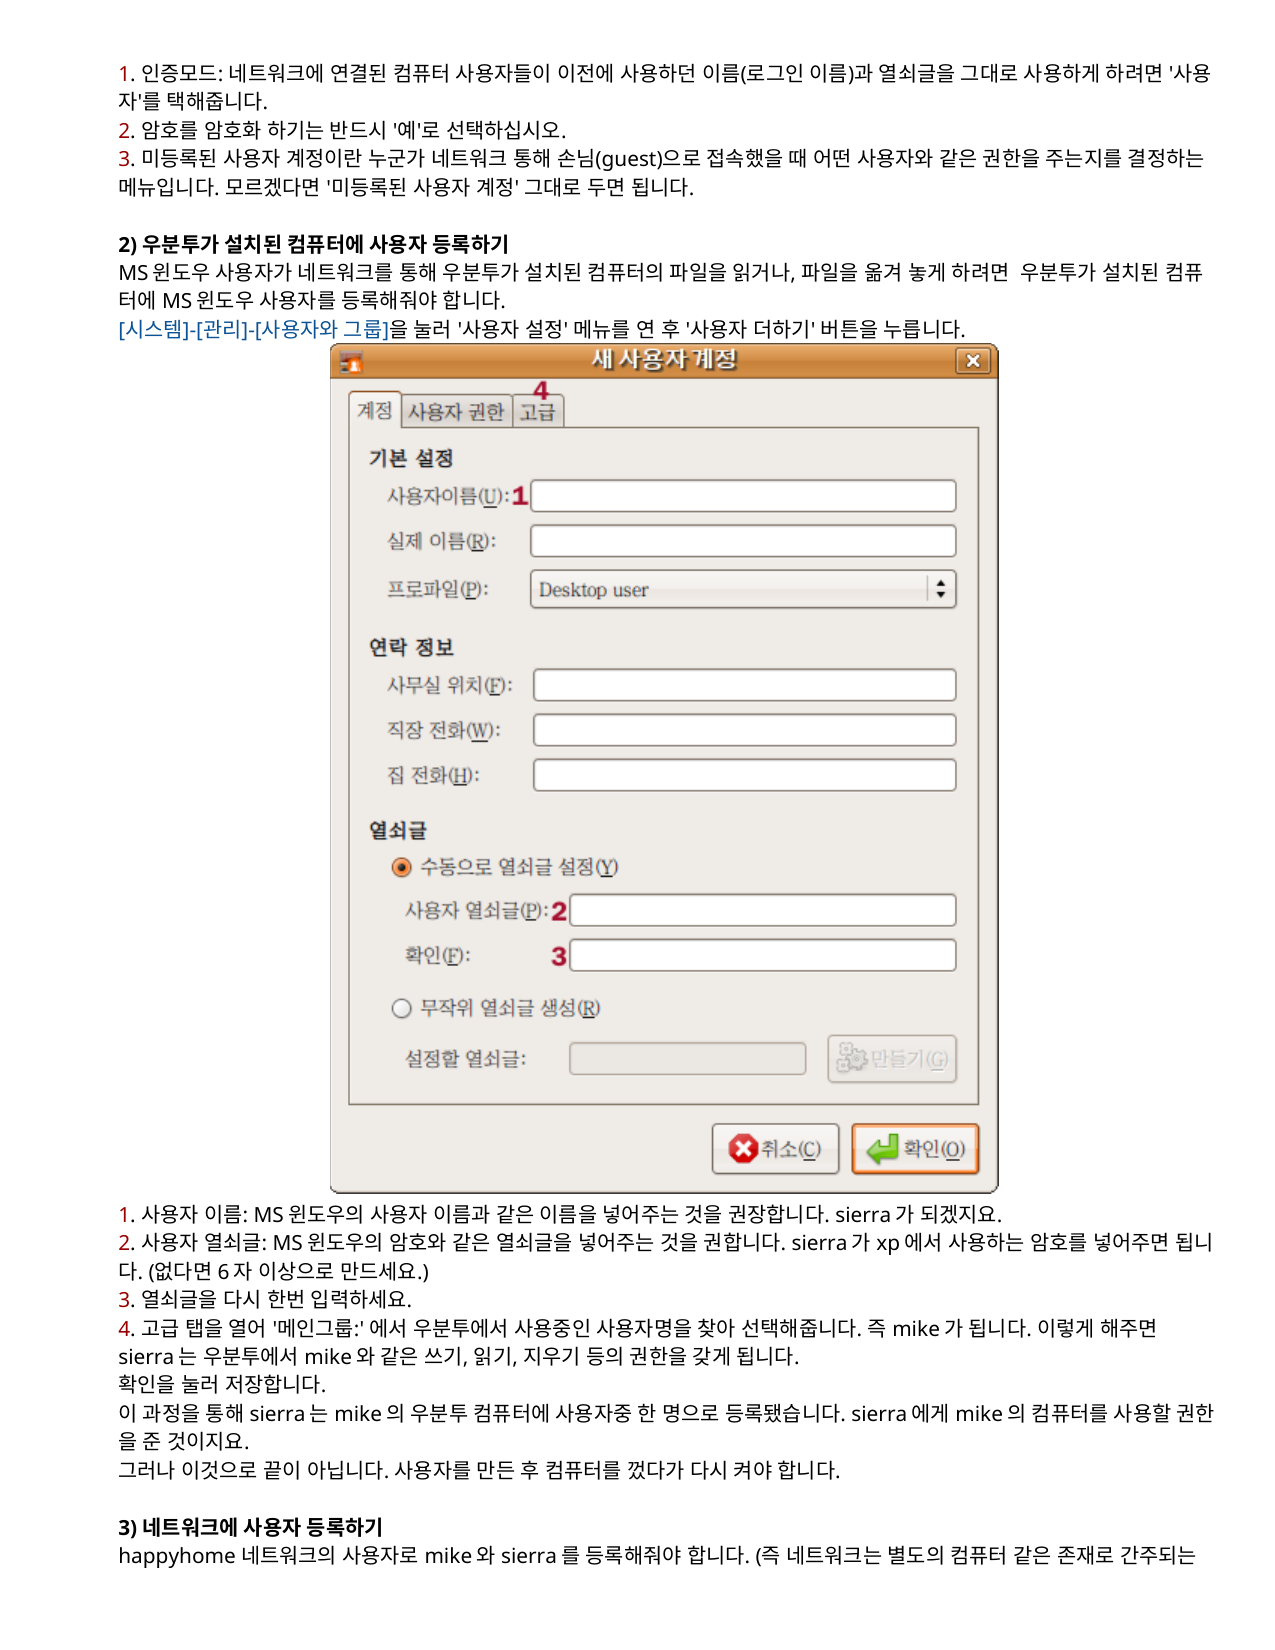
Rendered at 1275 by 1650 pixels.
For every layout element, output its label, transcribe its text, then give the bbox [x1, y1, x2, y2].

text 1. 인증모드: 네트워크에 연결된 컴퓨터 사용자들이 이전에 사용하던 이름(로그인 이름)과 열쇠글을 그대로 사용하게 하려면 '사용자'를 택해줍니다. 2. 암호를 암호화 하기는 반드시 '예'로 선택하십시오. 3. 미등록된 사용자 계정이란 누군가 네트워크 통해 손님(guest)으로 접속했을 때 어떤 사용자와 같은 권한을 주는지를 결정하는 메뉴입니다. 모르겠다면 '미등록된 사용자 계정' 그대로 두면 됩니다. 2) 우분투가 설치된 컴퓨터에 사용자 등록하기 MS윈도우 사용자가 네트워크를 통해 우분투가 설치된 컴퓨터의 파일을 읽거나, 파일을 옮겨 놓게 하려면 우분투가 설치된 컴퓨터에 MS윈도우 사용자를 등록해줘야 합니다. [시스템]-[관리]-[사용자와 그룹]을 눌러 '사용자 설정' 메뉴를 연 후 '사용자 더하기' 버튼을 누릅니다. [118, 59, 1216, 343]
text 1. 사용자 이름: MS윈도우의 사용자 이름과 같은 이름을 넣어주는 것을 권장합니다. sierra가 되겠지요. 2. 사용자 열쇠글: MS윈도우의 암호와 같은 열쇠글을 넣어주는 것을 권합니다. sierra가 xp에서 사용하는 암호를 넣어주면 됩니다. (없다면 6자 이상으로 만드세요.) 3. 열쇠글을 다시 한번 입력하세요. 4. 고급 탭을 열어 '메인그룹:' 에서 우분투에서 사용중인 사용자명을 찾아 선택해줍니다. 즉 mike가 됩니다. 이렇게 해주면 sierra는 우분투에서 mike와 같은 쓰기, 읽기, 지우기 등의 권한을 갖게 됩니다. 확인을 눌러 저장합니다. 이 과정을 통해 sierra는 mike의 우분투 컴퓨터에 사용자중 한 명으로 등록됐습니다. sierra에게 mike의 컴퓨터를 사용할 권한을 준 것이지요. 그러나 이것으로 끝이 아닙니다. 사용자를 만든 후 컴퓨터를 껐다가 다시 켜야 합니다. 3) 네트워크에 사용자 등록하기 happyhome 네트워크의 사용자로 mike와 sierra를 등록해줘야 합니다. (즉 네트워크는 별도의 컴퓨터 같은 존재로 간주되는 [118, 1200, 1216, 1570]
picture [330, 343, 999, 1194]
